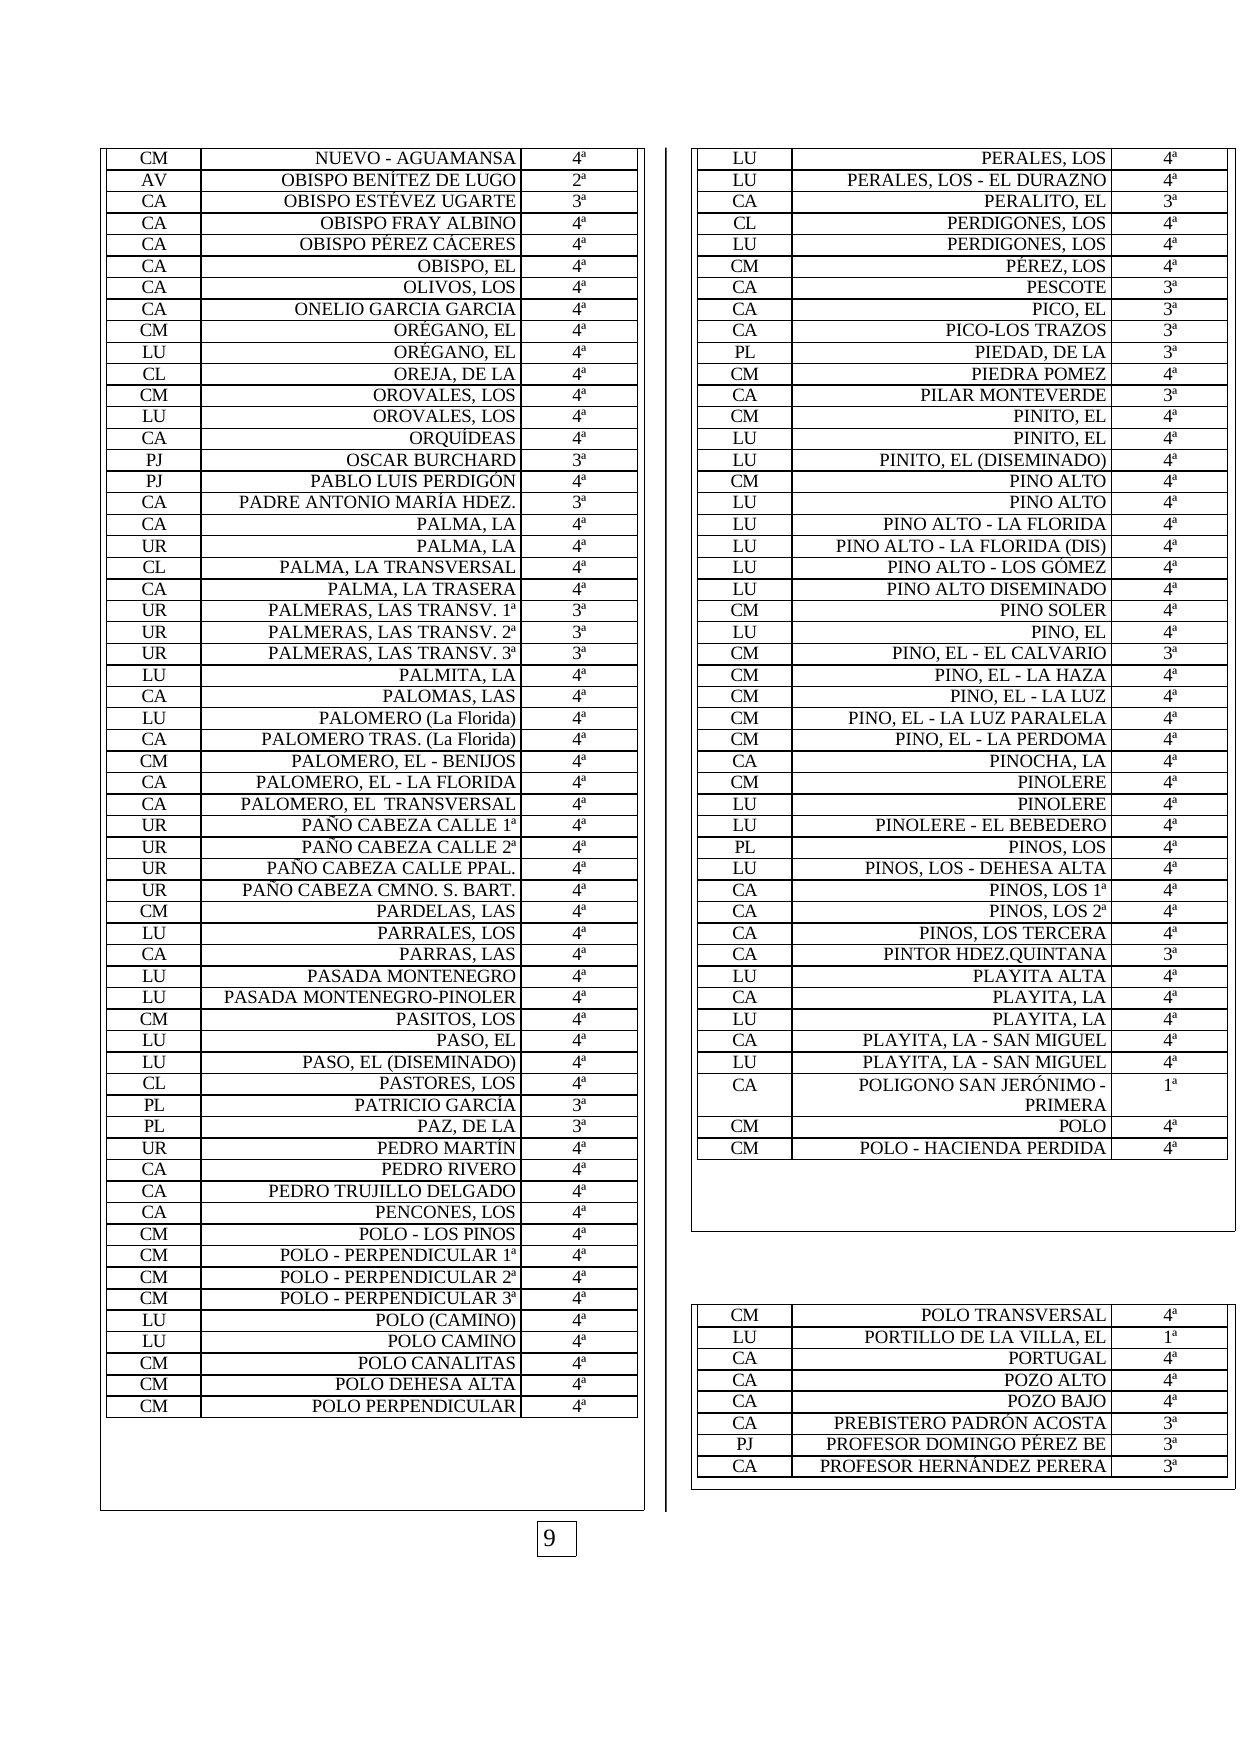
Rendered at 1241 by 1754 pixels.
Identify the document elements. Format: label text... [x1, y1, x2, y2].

table_cell PINOS, LOS TERCERA [793, 924, 1111, 944]
table_cell CA [107, 687, 200, 707]
table_cell PINO, EL - LA HAZA [793, 666, 1111, 686]
table_cell 4ª [1112, 601, 1227, 621]
table_cell LU [698, 1328, 791, 1347]
table_cell CA [698, 321, 791, 341]
table_cell CA [698, 752, 791, 772]
table_cell LU [698, 1010, 791, 1030]
table_cell 4ª [1112, 752, 1227, 772]
table_cell LU [698, 816, 791, 836]
table_cell PINITO, EL [793, 407, 1111, 427]
table_cell 3ª [522, 1117, 637, 1137]
table_cell PINOLERE - EL BEBEDERO [793, 816, 1111, 836]
table_cell CL [107, 1074, 200, 1094]
table_cell PERDIGONES, LOS [793, 235, 1111, 255]
table_cell 4ª [522, 773, 637, 793]
table_cell OBISPO, EL [202, 257, 520, 277]
table_cell 4ª [522, 666, 637, 686]
table_cell UR [107, 536, 200, 556]
table_cell CM [698, 1139, 791, 1159]
table_cell 4ª [1112, 472, 1227, 492]
table_cell 4ª [1112, 1392, 1227, 1412]
table_cell 4ª [522, 816, 637, 836]
table_cell PASITOS, LOS [202, 1010, 520, 1030]
table_cell OBISPO ESTÉVEZ UGARTE [202, 192, 520, 212]
table_cell CM [698, 773, 791, 793]
table_cell 4ª [522, 321, 637, 341]
table_cell PEDRO MARTÍN [202, 1139, 520, 1158]
table_cell PINOLERE [793, 795, 1111, 814]
table_cell PILAR MONTEVERDE [793, 386, 1111, 406]
table_cell CA [107, 1160, 200, 1180]
table_cell CM [107, 1290, 200, 1309]
table_cell LU [698, 580, 791, 599]
table_cell LU [107, 343, 200, 363]
table_header CM [698, 1305, 791, 1326]
table_cell PEDRO RIVERO [202, 1160, 520, 1180]
table_cell CM [698, 1117, 791, 1137]
table_cell PALMA, LA [202, 515, 520, 535]
table_cell PASO, EL (DISEMINADO) [202, 1053, 520, 1073]
table_cell CA [698, 300, 791, 320]
table_cell CM [107, 1354, 200, 1374]
table_cell 4ª [522, 214, 637, 234]
table_cell 4ª [522, 343, 637, 363]
table_cell 3ª [1112, 343, 1227, 363]
table_cell PAZ, DE LA [202, 1117, 520, 1137]
table_cell CA [698, 924, 791, 944]
table_cell 4ª [522, 838, 637, 858]
table_cell PINOS, LOS 2ª [793, 902, 1111, 922]
table_cell CA [107, 580, 200, 599]
table_cell 4ª [522, 1311, 637, 1331]
table_cell CM [698, 472, 791, 492]
table_cell CA [698, 881, 791, 901]
table_cell 4ª [1112, 171, 1227, 191]
table_cell 4ª [1112, 1053, 1227, 1073]
table_header 4ª [1112, 149, 1227, 169]
table_cell POLO CANALITAS [202, 1354, 520, 1374]
table_cell PL [107, 1117, 200, 1137]
table_cell 4ª [522, 1246, 637, 1266]
table_cell POLO CAMINO [202, 1332, 520, 1352]
table_cell PAÑO CABEZA CALLE 2ª [202, 838, 520, 858]
table_cell 3ª [1112, 192, 1227, 212]
table_cell CA [107, 429, 200, 449]
table_cell 3ª [1112, 300, 1227, 320]
table_cell PLAYITA ALTA [793, 967, 1111, 987]
table_cell PICO, EL [793, 300, 1111, 320]
table_cell POLO PERPENDICULAR [202, 1397, 520, 1417]
table_cell 3ª [1112, 1435, 1227, 1455]
table_cell CA [698, 988, 791, 1008]
table_cell UR [107, 816, 200, 836]
table_header 4ª [522, 149, 637, 169]
table_cell 4ª [1112, 816, 1227, 836]
table_cell CA [107, 1203, 200, 1223]
table_cell ORÉGANO, EL [202, 343, 520, 363]
table_cell PLAYITA, LA [793, 988, 1111, 1008]
table_cell PL [698, 838, 791, 858]
table_cell LU [107, 1311, 200, 1331]
table_cell 3ª [1112, 386, 1227, 406]
table_cell PJ [107, 472, 200, 492]
table_cell CL [107, 364, 200, 384]
table_cell PALOMERO, EL - LA FLORIDA [202, 773, 520, 793]
table_cell OROVALES, LOS [202, 386, 520, 406]
table_cell PINO SOLER [793, 601, 1111, 621]
table_cell 4ª [1112, 988, 1227, 1008]
table_cell 4ª [1112, 580, 1227, 599]
table_cell CL [107, 558, 200, 578]
table_cell 4ª [1112, 515, 1227, 535]
table_cell PL [107, 1096, 200, 1116]
table_cell 4ª [1112, 536, 1227, 556]
table_cell 4ª [1112, 235, 1227, 255]
table_cell 4ª [522, 536, 637, 556]
table_header POLO TRANSVERSAL [793, 1305, 1111, 1326]
table_cell 4ª [1112, 450, 1227, 470]
table_cell CA [107, 773, 200, 793]
table_cell PINO ALTO - LA FLORIDA [793, 515, 1111, 535]
table_cell 4ª [1112, 773, 1227, 793]
table_cell 4ª [1112, 493, 1227, 513]
table_header 4ª [1112, 1305, 1227, 1326]
table_cell POLO - PERPENDICULAR 1ª [202, 1246, 520, 1266]
table_cell 3ª [1112, 321, 1227, 341]
table_cell PINO, EL - EL CALVARIO [793, 644, 1111, 664]
table_cell 4ª [522, 1354, 637, 1374]
table_cell PINO, EL - LA PERDOMA [793, 730, 1111, 750]
table_cell CA [698, 1371, 791, 1390]
table_cell 4ª [1112, 214, 1227, 234]
table_cell OLIVOS, LOS [202, 278, 520, 298]
table_cell 4ª [522, 364, 637, 384]
table_cell PADRE ANTONIO MARÍA HDEZ. [202, 493, 520, 513]
table_cell PINO ALTO - LA FLORIDA (DIS) [793, 536, 1111, 556]
table_cell CM [698, 666, 791, 686]
table_cell LU [698, 859, 791, 879]
table_cell CM [698, 407, 791, 427]
table_cell 4ª [522, 1053, 637, 1073]
table_cell PORTUGAL [793, 1349, 1111, 1369]
table_cell LU [698, 795, 791, 814]
table_cell CA [698, 1392, 791, 1412]
table_cell PALMA, LA [202, 536, 520, 556]
table_cell PICO-LOS TRAZOS [793, 321, 1111, 341]
table_cell AV [107, 171, 200, 191]
table_cell CM [107, 386, 200, 406]
table_cell 3ª [1112, 278, 1227, 298]
table_cell 4ª [1112, 881, 1227, 901]
table_cell PALOMERO (La Florida) [202, 708, 520, 728]
table_cell CM [698, 644, 791, 664]
table_cell CA [107, 235, 200, 255]
table_cell 4ª [1112, 622, 1227, 642]
table_cell PEDRO TRUJILLO DELGADO [202, 1182, 520, 1201]
table_cell 4ª [522, 1376, 637, 1395]
table_cell PORTILLO DE LA VILLA, EL [793, 1328, 1111, 1347]
table_cell CA [698, 945, 791, 965]
table_cell LU [107, 988, 200, 1008]
table_cell UR [107, 881, 200, 901]
table_cell CA [107, 257, 200, 277]
table_cell 3ª [1112, 945, 1227, 965]
table_cell CM [698, 730, 791, 750]
table_cell 4ª [1112, 924, 1227, 944]
table_cell PINOCHA, LA [793, 752, 1111, 772]
table_cell 4ª [522, 1031, 637, 1051]
table_cell 4ª [522, 472, 637, 492]
table_cell PINOS, LOS - DEHESA ALTA [793, 859, 1111, 879]
table_cell LU [698, 558, 791, 578]
table_cell 4ª [1112, 257, 1227, 277]
table_cell 4ª [522, 945, 637, 965]
table_cell PINO ALTO DISEMINADO [793, 580, 1111, 599]
table_cell CL [698, 214, 791, 234]
table_cell LU [107, 666, 200, 686]
table_cell 4ª [1112, 687, 1227, 707]
table_cell 4ª [522, 967, 637, 987]
table_cell 4ª [1112, 730, 1227, 750]
table_cell 2ª [522, 171, 637, 191]
table_cell CA [107, 192, 200, 212]
table_cell ORÉGANO, EL [202, 321, 520, 341]
table_cell 3ª [522, 622, 637, 642]
table_cell CA [107, 945, 200, 965]
table_cell CA [107, 300, 200, 320]
table_cell PINITO, EL (DISEMINADO) [793, 450, 1111, 470]
table_cell PALOMERO, EL - BENIJOS [202, 752, 520, 772]
table_cell 4ª [522, 1332, 637, 1352]
table_cell UR [107, 601, 200, 621]
table_cell PINOS, LOS 1ª [793, 881, 1111, 901]
table_cell LU [107, 407, 200, 427]
table_cell PARRALES, LOS [202, 924, 520, 944]
table_cell 4ª [522, 386, 637, 406]
table_cell 1ª [1112, 1328, 1227, 1347]
table_cell POZO ALTO [793, 1371, 1111, 1390]
table_cell PÉREZ, LOS [793, 257, 1111, 277]
table_cell LU [107, 924, 200, 944]
table_cell 4ª [522, 902, 637, 922]
table_cell 4ª [522, 257, 637, 277]
table_cell PLAYITA, LA [793, 1010, 1111, 1030]
table_cell 4ª [522, 1290, 637, 1309]
table_cell PENCONES, LOS [202, 1203, 520, 1223]
table_cell 4ª [522, 1203, 637, 1223]
table_header PERALES, LOS [793, 149, 1111, 169]
table_cell CA [107, 515, 200, 535]
table_cell PALMA, LA TRANSVERSAL [202, 558, 520, 578]
table_cell CM [107, 1225, 200, 1245]
table_cell 3ª [1112, 644, 1227, 664]
table_cell PJ [107, 450, 200, 470]
table_cell PINTOR HDEZ.QUINTANA [793, 945, 1111, 965]
table_cell PASADA MONTENEGRO [202, 967, 520, 987]
table_cell PERALITO, EL [793, 192, 1111, 212]
table_cell PIEDRA POMEZ [793, 364, 1111, 384]
table_cell 4ª [522, 278, 637, 298]
table_cell 4ª [1112, 1117, 1227, 1137]
table_cell PIEDAD, DE LA [793, 343, 1111, 363]
table_cell PERDIGONES, LOS [793, 214, 1111, 234]
table_cell CA [698, 192, 791, 212]
table_cell 4ª [522, 235, 637, 255]
table_cell 3ª [522, 192, 637, 212]
table_cell POLIGONO SAN JERÓNIMO - PRIMERA [793, 1074, 1111, 1116]
table_cell PJ [698, 1435, 791, 1455]
table_cell 4ª [522, 407, 637, 427]
table_cell CM [107, 1397, 200, 1417]
table_header LU [698, 149, 791, 169]
table_cell 1ª [1112, 1074, 1227, 1116]
table_cell CA [107, 493, 200, 513]
table_cell 4ª [522, 687, 637, 707]
table_cell PINITO, EL [793, 429, 1111, 449]
table_cell PREBISTERO PADRÓN ACOSTA [793, 1414, 1111, 1433]
table_cell 4ª [1112, 708, 1227, 728]
table_cell CA [698, 1074, 791, 1116]
table_cell CA [698, 278, 791, 298]
table_cell PINOLERE [793, 773, 1111, 793]
table_cell CA [698, 1031, 791, 1051]
table_cell PAÑO CABEZA CALLE PPAL. [202, 859, 520, 879]
table_cell LU [698, 235, 791, 255]
table_cell PASO, EL [202, 1031, 520, 1051]
table_cell PALOMERO, EL TRANSVERSAL [202, 795, 520, 814]
table_cell OBISPO FRAY ALBINO [202, 214, 520, 234]
table_cell PALMERAS, LAS TRANSV. 1ª [202, 601, 520, 621]
table_cell 4ª [1112, 967, 1227, 987]
table_cell POLO DEHESA ALTA [202, 1376, 520, 1395]
table_cell PARDELAS, LAS [202, 902, 520, 922]
table_cell 4ª [1112, 558, 1227, 578]
table_cell PLAYITA, LA - SAN MIGUEL [793, 1053, 1111, 1073]
table_cell CM [107, 1010, 200, 1030]
table_cell PINO ALTO [793, 472, 1111, 492]
table_cell LU [698, 450, 791, 470]
table_cell UR [107, 644, 200, 664]
table_cell 4ª [522, 1160, 637, 1180]
table_cell PABLO LUIS PERDIGÓN [202, 472, 520, 492]
table_cell POLO - LOS PINOS [202, 1225, 520, 1245]
table_header CM [107, 149, 200, 169]
table_cell PINO, EL - LA LUZ [793, 687, 1111, 707]
table_cell PL [698, 343, 791, 363]
table_cell 3ª [522, 601, 637, 621]
table_cell 4ª [1112, 1139, 1227, 1159]
table_cell OREJA, DE LA [202, 364, 520, 384]
table_cell PALOMAS, LAS [202, 687, 520, 707]
table_cell CA [107, 795, 200, 814]
table_cell PINO ALTO [793, 493, 1111, 513]
table_cell POLO [793, 1117, 1111, 1137]
table_cell POLO - PERPENDICULAR 3ª [202, 1290, 520, 1309]
table_cell 3ª [522, 450, 637, 470]
table_cell 4ª [522, 1139, 637, 1158]
table_cell PESCOTE [793, 278, 1111, 298]
table_cell PAÑO CABEZA CMNO. S. BART. [202, 881, 520, 901]
table_header NUEVO - AGUAMANSA [202, 149, 520, 169]
table_cell PROFESOR HERNÁNDEZ PERERA [793, 1457, 1111, 1476]
table_cell 4ª [522, 429, 637, 449]
table_cell 4ª [522, 795, 637, 814]
table_cell PASTORES, LOS [202, 1074, 520, 1094]
table_cell 4ª [522, 1074, 637, 1094]
table_cell CA [698, 1349, 791, 1369]
table_cell 4ª [522, 1225, 637, 1245]
table_cell 3ª [522, 644, 637, 664]
table_cell PALMITA, LA [202, 666, 520, 686]
table_cell OBISPO BENÍTEZ DE LUGO [202, 171, 520, 191]
table_cell CM [698, 364, 791, 384]
table_cell 3ª [1112, 1414, 1227, 1433]
table_cell POLO - HACIENDA PERDIDA [793, 1139, 1111, 1159]
table_cell PINO, EL - LA LUZ PARALELA [793, 708, 1111, 728]
table_cell 4ª [1112, 407, 1227, 427]
table_cell CM [107, 1376, 200, 1395]
table_cell POLO (CAMINO) [202, 1311, 520, 1331]
table_cell CM [698, 257, 791, 277]
table_cell LU [107, 967, 200, 987]
table_cell CM [107, 1246, 200, 1266]
table_cell CA [107, 278, 200, 298]
table_cell PALMERAS, LAS TRANSV. 2ª [202, 622, 520, 642]
table_cell CA [107, 214, 200, 234]
table_cell 4ª [522, 580, 637, 599]
table_cell 4ª [522, 1010, 637, 1030]
table_cell PINO, EL [793, 622, 1111, 642]
table_cell LU [698, 1053, 791, 1073]
table_cell CA [698, 1457, 791, 1476]
table_cell 4ª [1112, 1349, 1227, 1369]
table_cell LU [107, 1332, 200, 1352]
table_cell 4ª [1112, 795, 1227, 814]
table_cell 4ª [522, 708, 637, 728]
table_cell POLO - PERPENDICULAR 2ª [202, 1268, 520, 1288]
table_cell 4ª [1112, 1371, 1227, 1390]
table_cell LU [698, 493, 791, 513]
table_cell LU [698, 171, 791, 191]
table_cell CA [698, 902, 791, 922]
table_cell UR [107, 1139, 200, 1158]
table_cell PALOMERO TRAS. (La Florida) [202, 730, 520, 750]
table_cell 3ª [522, 493, 637, 513]
table_cell 4ª [522, 1182, 637, 1201]
table_cell PARRAS, LAS [202, 945, 520, 965]
table_cell 4ª [522, 752, 637, 772]
table_cell POZO BAJO [793, 1392, 1111, 1412]
table_cell PINO ALTO - LOS GÓMEZ [793, 558, 1111, 578]
table_cell PAÑO CABEZA CALLE 1ª [202, 816, 520, 836]
table_cell PINOS, LOS [793, 838, 1111, 858]
table_cell 4ª [522, 300, 637, 320]
table_cell LU [698, 622, 791, 642]
table_cell 4ª [522, 730, 637, 750]
table_cell OROVALES, LOS [202, 407, 520, 427]
table_cell 4ª [1112, 1010, 1227, 1030]
table_cell CM [698, 601, 791, 621]
table_cell PALMERAS, LAS TRANSV. 3ª [202, 644, 520, 664]
table_cell UR [107, 622, 200, 642]
table_cell CA [698, 1414, 791, 1433]
table_cell CA [107, 730, 200, 750]
table_cell ONELIO GARCIA GARCIA [202, 300, 520, 320]
table_cell CA [698, 386, 791, 406]
table_cell 4ª [522, 558, 637, 578]
table_cell OSCAR BURCHARD [202, 450, 520, 470]
table_cell 4ª [522, 924, 637, 944]
table_cell PERALES, LOS - EL DURAZNO [793, 171, 1111, 191]
table_cell UR [107, 838, 200, 858]
table_cell LU [698, 515, 791, 535]
table_cell CM [107, 321, 200, 341]
table_cell LU [698, 967, 791, 987]
table_cell PLAYITA, LA - SAN MIGUEL [793, 1031, 1111, 1051]
table_cell 4ª [1112, 902, 1227, 922]
table_cell PATRICIO GARCÍA [202, 1096, 520, 1116]
table_cell CM [107, 1268, 200, 1288]
table_cell LU [107, 1053, 200, 1073]
table_cell CM [698, 708, 791, 728]
table_cell PALMA, LA TRASERA [202, 580, 520, 599]
table_cell OBISPO PÉREZ CÁCERES [202, 235, 520, 255]
table_cell PASADA MONTENEGRO-PINOLER [202, 988, 520, 1008]
table_cell PROFESOR DOMINGO PÉREZ BE [793, 1435, 1111, 1455]
table_cell UR [107, 859, 200, 879]
table_cell 4ª [1112, 666, 1227, 686]
table_cell 4ª [1112, 429, 1227, 449]
table_cell LU [107, 1031, 200, 1051]
table_cell 4ª [522, 1268, 637, 1288]
table_cell 4ª [1112, 1031, 1227, 1051]
table_cell 4ª [522, 988, 637, 1008]
table_cell CA [107, 1182, 200, 1201]
table_cell LU [698, 429, 791, 449]
table_cell 3ª [1112, 1457, 1227, 1476]
table_cell CM [698, 687, 791, 707]
table_cell 3ª [522, 1096, 637, 1116]
table_cell 4ª [522, 515, 637, 535]
table_cell 4ª [1112, 838, 1227, 858]
table_cell LU [698, 536, 791, 556]
table_cell 4ª [522, 881, 637, 901]
table_cell 4ª [1112, 364, 1227, 384]
table_cell CM [107, 752, 200, 772]
table_cell ORQUÍDEAS [202, 429, 520, 449]
table_cell 4ª [522, 1397, 637, 1417]
table_cell 4ª [1112, 859, 1227, 879]
table_cell LU [107, 708, 200, 728]
table_cell CM [107, 902, 200, 922]
table_cell 4ª [522, 859, 637, 879]
